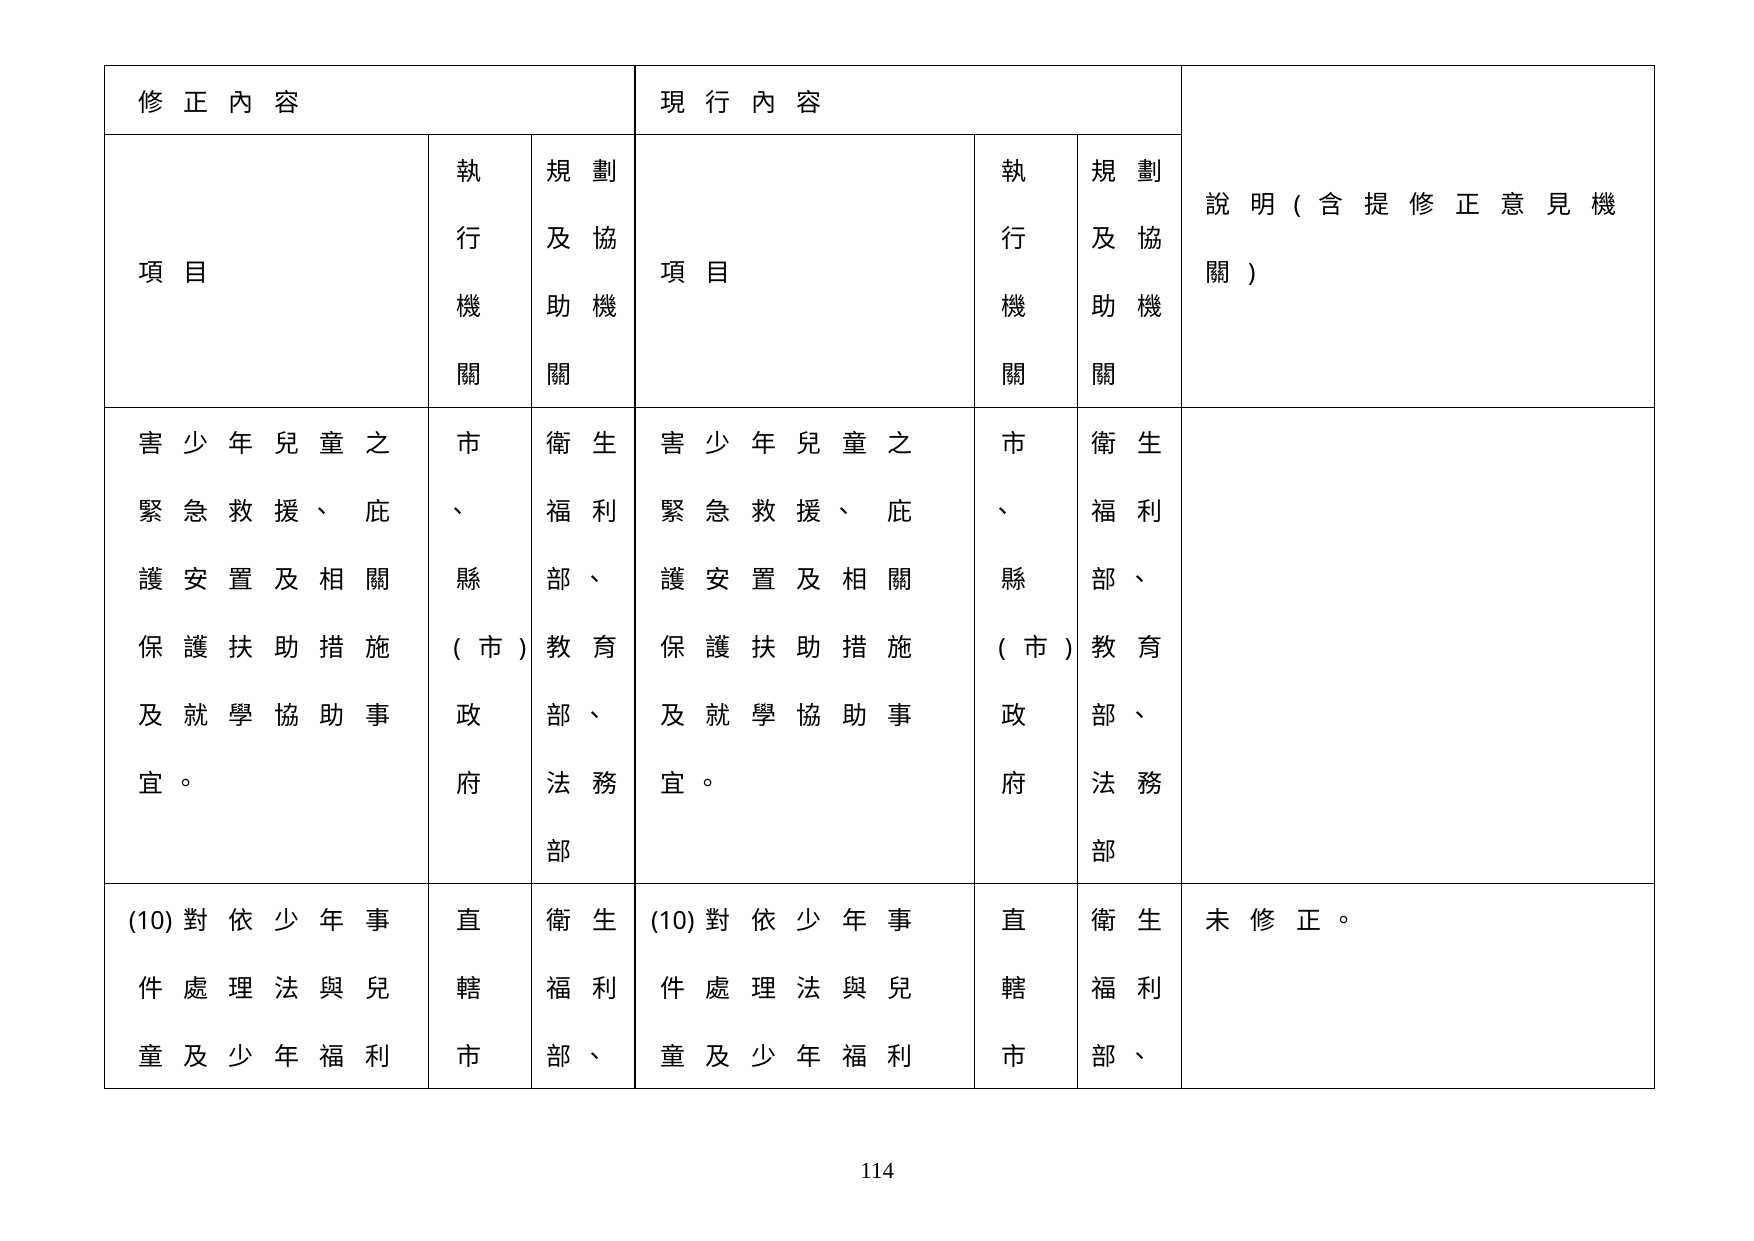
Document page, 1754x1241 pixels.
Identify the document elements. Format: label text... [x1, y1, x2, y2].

table_cell 規劃及協助機關 [532, 135, 634, 407]
table_cell 市、縣(市)政府 [429, 408, 531, 883]
table_cell 害少年兒童之緊急救援、庇護安置及相關保護扶助措施及就學協助事宜。 [636, 408, 974, 883]
table_cell 直轄市 [429, 884, 531, 1088]
table_header 說明(含提修正意見機關) [1182, 66, 1654, 407]
table_cell 未修正。 [1182, 884, 1654, 1088]
table_cell 衛生福利部、教育部、法務部 [1078, 408, 1181, 883]
table_cell 衛生福利部、教育部、法務部 [532, 408, 634, 883]
table_header 修正內容 [105, 66, 634, 134]
table_cell 衛生福利部、 [1078, 884, 1181, 1088]
table_cell 市、縣(市)政府 [975, 408, 1077, 883]
table_header 現行內容 [636, 66, 1181, 134]
table_cell 項目 [636, 135, 974, 407]
table_cell 執行機關 [975, 135, 1077, 407]
table_cell [1182, 408, 1654, 883]
table_cell 執行機關 [429, 135, 531, 407]
table_cell (10)對依少年事件處理法與兒童及少年福利 [636, 884, 974, 1088]
table_cell 衛生福利部、 [532, 884, 634, 1088]
table_cell (10)對依少年事件處理法與兒童及少年福利 [105, 884, 428, 1088]
table_cell 規劃及協助機關 [1078, 135, 1181, 407]
table_cell 項目 [105, 135, 428, 407]
table_cell 直轄市 [975, 884, 1077, 1088]
table_cell 害少年兒童之緊急救援、庇護安置及相關保護扶助措施及就學協助事宜。 [105, 408, 428, 883]
